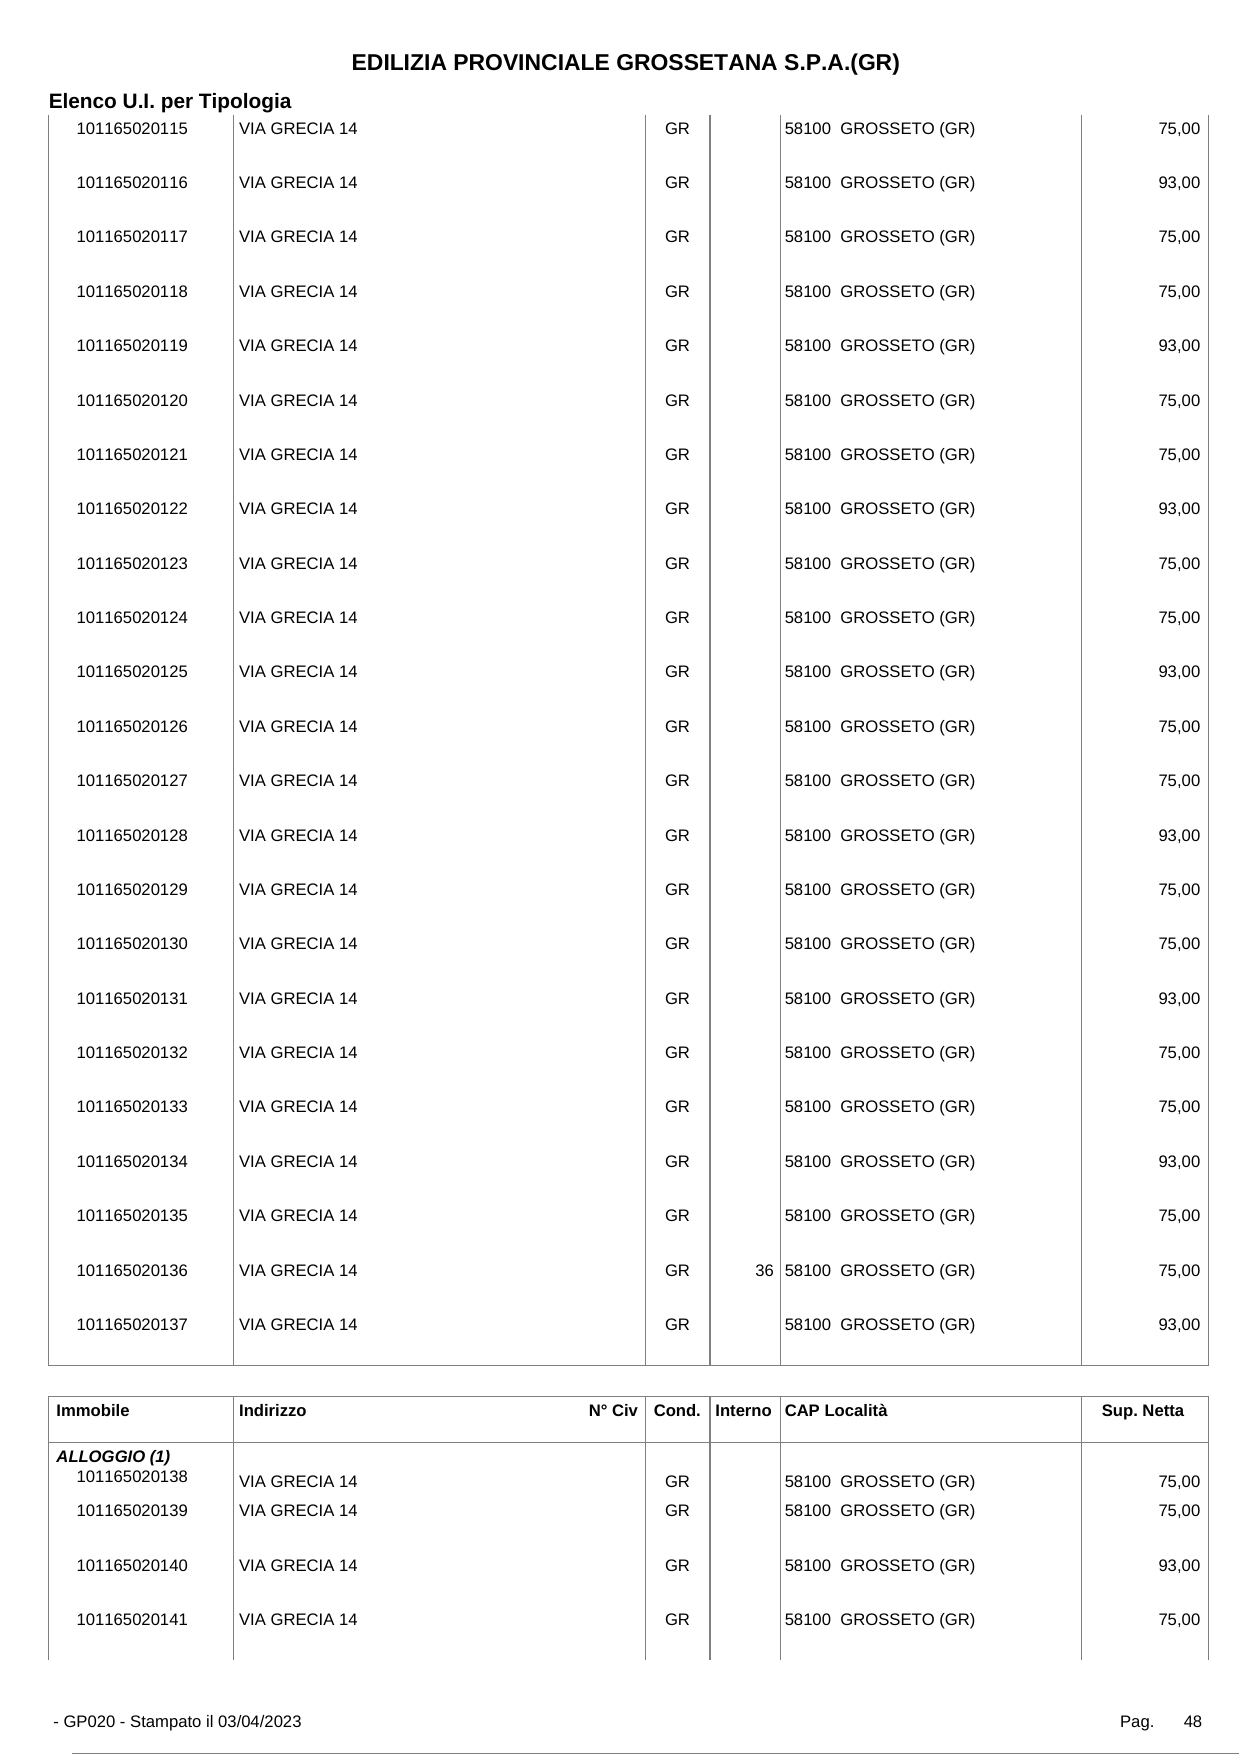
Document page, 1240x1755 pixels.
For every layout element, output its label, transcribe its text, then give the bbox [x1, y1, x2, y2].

table_cell 101165020133 [49, 1093, 233, 1148]
table_cell [589, 930, 645, 984]
table_cell [711, 1497, 780, 1551]
table_cell GR [646, 1443, 709, 1497]
table_cell 75,00 [1082, 604, 1208, 658]
table_cell [589, 821, 645, 876]
table_cell 75,00 [1082, 930, 1208, 984]
table_cell GR [646, 876, 709, 930]
table_cell [589, 1606, 645, 1660]
table_cell 58100 GROSSETO (GR) [781, 1148, 1081, 1202]
table_header Immobile [49, 1397, 233, 1442]
table_cell [711, 1311, 780, 1365]
table_cell VIA GRECIA 14 [234, 1148, 588, 1202]
table_cell 58100 GROSSETO (GR) [781, 1497, 1081, 1551]
table_cell VIA GRECIA 14 [234, 1311, 588, 1365]
table_cell 101165020127 [49, 767, 233, 821]
table_cell [589, 1148, 645, 1202]
table_cell VIA GRECIA 14 [234, 441, 588, 495]
table_cell GR [646, 604, 709, 658]
table_cell 101165020116 [49, 169, 233, 223]
table_cell 58100 GROSSETO (GR) [781, 223, 1081, 278]
table_cell [589, 332, 645, 386]
table_cell [589, 223, 645, 278]
table_cell VIA GRECIA 14 [234, 1497, 588, 1551]
table_cell [711, 441, 780, 495]
table_cell 93,00 [1082, 495, 1208, 549]
table_cell 58100 GROSSETO (GR) [781, 658, 1081, 713]
table_cell [711, 115, 780, 169]
table_cell GR [646, 1202, 709, 1256]
table_cell VIA GRECIA 14 [234, 930, 588, 984]
table_cell 58100 GROSSETO (GR) [781, 550, 1081, 604]
table_cell [711, 930, 780, 984]
table_cell 101165020130 [49, 930, 233, 984]
table_cell GR [646, 223, 709, 278]
table_header Cond. [646, 1397, 709, 1442]
table_cell 75,00 [1082, 115, 1208, 169]
table_cell [589, 658, 645, 713]
table_cell GR [646, 821, 709, 876]
table_cell [589, 1443, 645, 1497]
table_cell [589, 495, 645, 549]
table_header CAP Località [781, 1397, 1081, 1442]
table_cell VIA GRECIA 14 [234, 550, 588, 604]
table_cell [711, 332, 780, 386]
table_cell 101165020140 [49, 1551, 233, 1606]
table_cell [711, 1148, 780, 1202]
table_cell [711, 550, 780, 604]
table_cell 101165020128 [49, 821, 233, 876]
table_cell 75,00 [1082, 1443, 1208, 1497]
table_cell 101165020126 [49, 713, 233, 767]
table_cell [589, 1093, 645, 1148]
table_cell [711, 223, 780, 278]
table_cell 101165020132 [49, 1039, 233, 1093]
table_cell GR [646, 1497, 709, 1551]
table_cell 75,00 [1082, 713, 1208, 767]
table_cell VIA GRECIA 14 [234, 1039, 588, 1093]
table_cell 101165020119 [49, 332, 233, 386]
table_cell 36 [711, 1256, 780, 1311]
table_cell [589, 1202, 645, 1256]
table_cell 101165020129 [49, 876, 233, 930]
table_cell [589, 550, 645, 604]
table_cell 101165020117 [49, 223, 233, 278]
table_cell 75,00 [1082, 1202, 1208, 1256]
table_cell [589, 169, 645, 223]
table_cell 75,00 [1082, 1497, 1208, 1551]
table_cell VIA GRECIA 14 [234, 1443, 588, 1497]
table_cell [711, 169, 780, 223]
table_cell VIA GRECIA 14 [234, 495, 588, 549]
table_cell 58100 GROSSETO (GR) [781, 441, 1081, 495]
table_cell [711, 1443, 780, 1497]
table_cell 101165020139 [49, 1497, 233, 1551]
table_cell 58100 GROSSETO (GR) [781, 821, 1081, 876]
table_cell GR [646, 1606, 709, 1660]
table_cell VIA GRECIA 14 [234, 767, 588, 821]
table_cell 101165020136 [49, 1256, 233, 1311]
table_cell [589, 1256, 645, 1311]
table_cell 101165020135 [49, 1202, 233, 1256]
table_cell [711, 985, 780, 1039]
table_cell [589, 278, 645, 332]
table_cell 58100 GROSSETO (GR) [781, 1202, 1081, 1256]
table_cell [711, 386, 780, 441]
table_cell [711, 876, 780, 930]
table_cell 101165020125 [49, 658, 233, 713]
table_cell VIA GRECIA 14 [234, 1202, 588, 1256]
table_cell VIA GRECIA 14 [234, 713, 588, 767]
table_header Interno [711, 1397, 780, 1442]
table_cell [589, 1497, 645, 1551]
table_cell 75,00 [1082, 876, 1208, 930]
table_cell [589, 1551, 645, 1606]
table_cell VIA GRECIA 14 [234, 821, 588, 876]
table_cell 58100 GROSSETO (GR) [781, 169, 1081, 223]
table_cell [711, 1551, 780, 1606]
table_cell GR [646, 441, 709, 495]
table_cell ALLOGGIO (1) 101165020138 [49, 1443, 233, 1497]
table_cell 75,00 [1082, 278, 1208, 332]
table_cell 58100 GROSSETO (GR) [781, 876, 1081, 930]
table_cell 75,00 [1082, 1256, 1208, 1311]
table_cell 101165020131 [49, 985, 233, 1039]
table_cell VIA GRECIA 14 [234, 332, 588, 386]
table_cell 75,00 [1082, 1606, 1208, 1660]
table_cell GR [646, 1551, 709, 1606]
table_cell GR [646, 713, 709, 767]
table_cell 93,00 [1082, 821, 1208, 876]
table_cell VIA GRECIA 14 [234, 604, 588, 658]
table_cell 58100 GROSSETO (GR) [781, 1443, 1081, 1497]
table_cell 58100 GROSSETO (GR) [781, 1039, 1081, 1093]
table_cell [711, 604, 780, 658]
table_cell VIA GRECIA 14 [234, 223, 588, 278]
table_cell 75,00 [1082, 223, 1208, 278]
table_cell 93,00 [1082, 985, 1208, 1039]
table_cell GR [646, 550, 709, 604]
table_header Indirizzo [234, 1397, 588, 1442]
table_cell 75,00 [1082, 550, 1208, 604]
table_cell GR [646, 1256, 709, 1311]
table_cell 58100 GROSSETO (GR) [781, 1551, 1081, 1606]
table_cell 93,00 [1082, 169, 1208, 223]
table_cell VIA GRECIA 14 [234, 115, 588, 169]
table_cell GR [646, 1093, 709, 1148]
table_cell VIA GRECIA 14 [234, 985, 588, 1039]
table_cell VIA GRECIA 14 [234, 876, 588, 930]
table_cell 93,00 [1082, 332, 1208, 386]
table_cell 101165020123 [49, 550, 233, 604]
table_cell 101165020120 [49, 386, 233, 441]
table_cell [589, 713, 645, 767]
table_cell GR [646, 169, 709, 223]
table_cell [589, 767, 645, 821]
table_cell GR [646, 278, 709, 332]
table_cell 58100 GROSSETO (GR) [781, 386, 1081, 441]
table_cell [711, 1606, 780, 1660]
table_cell GR [646, 767, 709, 821]
table_cell GR [646, 386, 709, 441]
table_cell 75,00 [1082, 386, 1208, 441]
table_cell [589, 115, 645, 169]
table_cell GR [646, 930, 709, 984]
table_cell GR [646, 115, 709, 169]
table_cell VIA GRECIA 14 [234, 1606, 588, 1660]
table_cell [711, 1039, 780, 1093]
table_cell 58100 GROSSETO (GR) [781, 985, 1081, 1039]
table_cell 75,00 [1082, 441, 1208, 495]
table_cell 101165020137 [49, 1311, 233, 1365]
table_cell GR [646, 1148, 709, 1202]
table_cell 75,00 [1082, 1039, 1208, 1093]
table_cell [589, 604, 645, 658]
table_cell [711, 495, 780, 549]
table_cell [711, 1093, 780, 1148]
table_cell 101165020118 [49, 278, 233, 332]
table_cell VIA GRECIA 14 [234, 1551, 588, 1606]
table_cell 101165020141 [49, 1606, 233, 1660]
table_cell 101165020134 [49, 1148, 233, 1202]
table_cell [589, 1311, 645, 1365]
table_cell GR [646, 332, 709, 386]
table_cell GR [646, 1039, 709, 1093]
table_cell 58100 GROSSETO (GR) [781, 332, 1081, 386]
table_header Sup. Netta [1082, 1397, 1208, 1442]
table_cell [589, 1039, 645, 1093]
table_cell [711, 767, 780, 821]
table_cell VIA GRECIA 14 [234, 1093, 588, 1148]
table_cell VIA GRECIA 14 [234, 658, 588, 713]
table_cell 58100 GROSSETO (GR) [781, 930, 1081, 984]
table_cell 101165020115 [49, 115, 233, 169]
table_cell [711, 278, 780, 332]
table_cell 93,00 [1082, 658, 1208, 713]
table_cell 75,00 [1082, 1093, 1208, 1148]
table_cell [711, 713, 780, 767]
table_cell VIA GRECIA 14 [234, 386, 588, 441]
table_cell 58100 GROSSETO (GR) [781, 713, 1081, 767]
table_cell 93,00 [1082, 1551, 1208, 1606]
table_cell GR [646, 985, 709, 1039]
table_cell [711, 658, 780, 713]
table_cell 58100 GROSSETO (GR) [781, 495, 1081, 549]
table_cell 93,00 [1082, 1311, 1208, 1365]
table_cell 58100 GROSSETO (GR) [781, 1256, 1081, 1311]
table_cell 58100 GROSSETO (GR) [781, 278, 1081, 332]
table_cell 101165020121 [49, 441, 233, 495]
table_cell 93,00 [1082, 1148, 1208, 1202]
table_cell 58100 GROSSETO (GR) [781, 1311, 1081, 1365]
table_cell [589, 985, 645, 1039]
table_cell [589, 386, 645, 441]
table_cell 101165020122 [49, 495, 233, 549]
table_cell 58100 GROSSETO (GR) [781, 115, 1081, 169]
table_cell GR [646, 658, 709, 713]
table_cell [589, 441, 645, 495]
table_cell 58100 GROSSETO (GR) [781, 1606, 1081, 1660]
table_cell [711, 821, 780, 876]
table_cell 58100 GROSSETO (GR) [781, 604, 1081, 658]
table_cell [711, 1202, 780, 1256]
table_cell VIA GRECIA 14 [234, 169, 588, 223]
table_cell 58100 GROSSETO (GR) [781, 1093, 1081, 1148]
table_cell GR [646, 1311, 709, 1365]
table_cell VIA GRECIA 14 [234, 1256, 588, 1311]
table_cell 101165020124 [49, 604, 233, 658]
table_cell 75,00 [1082, 767, 1208, 821]
table_cell GR [646, 495, 709, 549]
table_header N° Civ [589, 1397, 645, 1442]
table_cell 58100 GROSSETO (GR) [781, 767, 1081, 821]
table_cell VIA GRECIA 14 [234, 278, 588, 332]
table_cell [589, 876, 645, 930]
